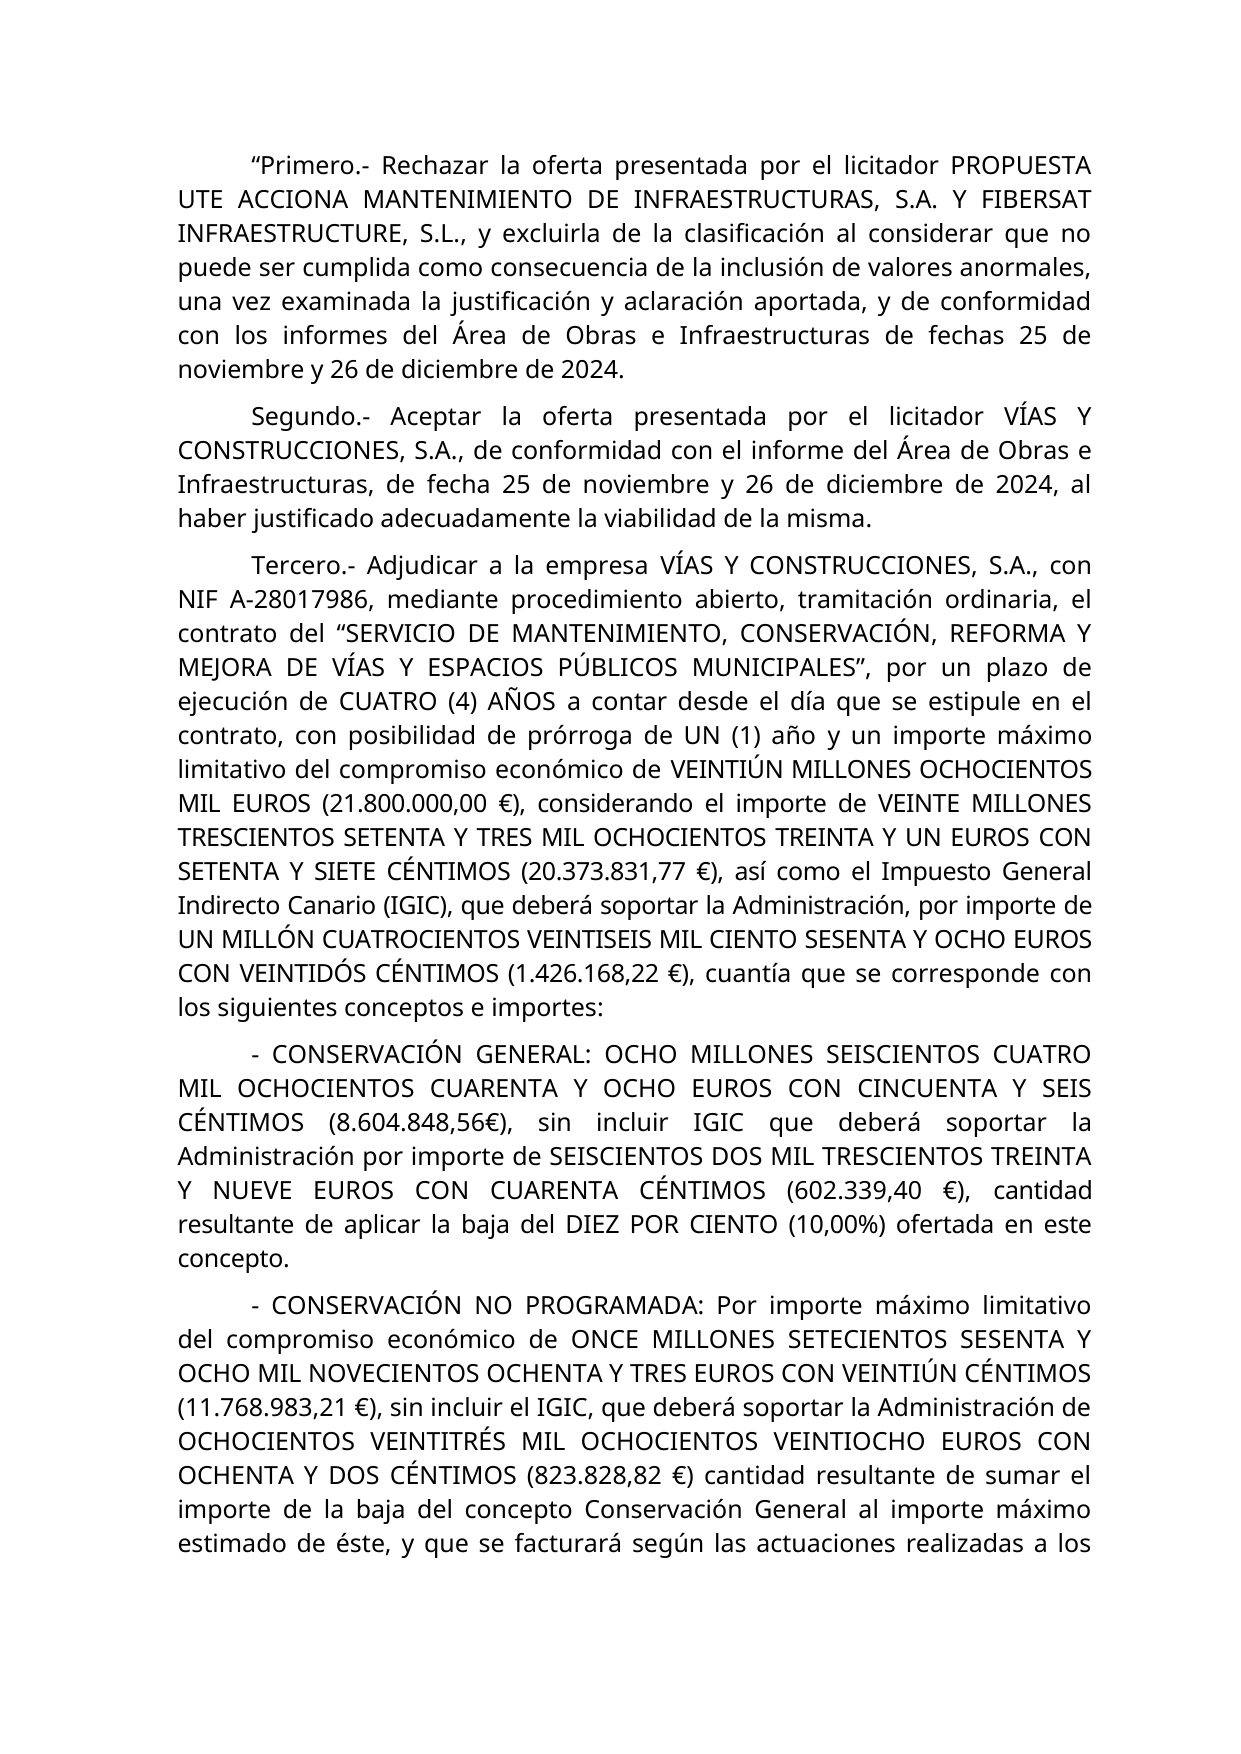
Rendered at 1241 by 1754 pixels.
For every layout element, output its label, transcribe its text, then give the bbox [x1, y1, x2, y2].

text - CONSERVACIÓN GENERAL: OCHO MILLONES SEISCIENTOS CUATRO MIL OCHOCIENTOS CUARENTA Y OCHO EUROS CON CINCUENTA Y SEIS CÉNTIMOS (8.604.848,56€), sin incluir IGIC que deberá soportar la Administración por importe de SEISCIENTOS DOS MIL TRESCIENTOS TREINTA Y NUEVE EUROS CON CUARENTA CÉNTIMOS (602.339,40 €), cantidad resultante de aplicar la baja del DIEZ POR CIENTO (10,00%) ofertada en este concepto. [177, 1037, 1093, 1275]
text “Primero.- Rechazar la oferta presentada por el licitador PROPUESTA UTE ACCIONA MANTENIMIENTO DE INFRAESTRUCTURAS, S.A. Y FIBERSAT INFRAESTRUCTURE, S.L., y excluirla de la clasificación al considerar que no puede ser cumplida como consecuencia de la inclusión de valores anormales, una vez examinada la justificación y aclaración aportada, y de conformidad con los informes del Área de Obras e Infraestructuras de fechas 25 de noviembre y 26 de diciembre de 2024. [177, 148, 1093, 386]
text Tercero.- Adjudicar a la empresa VÍAS Y CONSTRUCCIONES, S.A., con NIF A-28017986, mediante procedimiento abierto, tramitación ordinaria, el contrato del “SERVICIO DE MANTENIMIENTO, CONSERVACIÓN, REFORMA Y MEJORA DE VÍAS Y ESPACIOS PÚBLICOS MUNICIPALES”, por un plazo de ejecución de CUATRO (4) AÑOS a contar desde el día que se estipule en el contrato, con posibilidad de prórroga de UN (1) año y un importe máximo limitativo del compromiso económico de VEINTIÚN MILLONES OCHOCIENTOS MIL EUROS (21.800.000,00 €), considerando el importe de VEINTE MILLONES TRESCIENTOS SETENTA Y TRES MIL OCHOCIENTOS TREINTA Y UN EUROS CON SETENTA Y SIETE CÉNTIMOS (20.373.831,77 €), así como el Impuesto General Indirecto Canario (IGIC), que deberá soportar la Administración, por importe de UN MILLÓN CUATROCIENTOS VEINTISEIS MIL CIENTO SESENTA Y OCHO EUROS CON VEINTIDÓS CÉNTIMOS (1.426.168,22 €), cuantía que se corresponde con los siguientes conceptos e importes: [177, 547, 1093, 1024]
text - CONSERVACIÓN NO PROGRAMADA: Por importe máximo limitativo del compromiso económico de ONCE MILLONES SETECIENTOS SESENTA Y OCHO MIL NOVECIENTOS OCHENTA Y TRES EUROS CON VEINTIÚN CÉNTIMOS (11.768.983,21 €), sin incluir el IGIC, que deberá soportar la Administración de OCHOCIENTOS VEINTITRÉS MIL OCHOCIENTOS VEINTIOCHO EUROS CON OCHENTA Y DOS CÉNTIMOS (823.828,82 €) cantidad resultante de sumar el importe de la baja del concepto Conservación General al importe máximo estimado de éste, y que se facturará según las actuaciones realizadas a los [177, 1288, 1093, 1560]
text Segundo.- Aceptar la oferta presentada por el licitador VÍAS Y CONSTRUCCIONES, S.A., de conformidad con el informe del Área de Obras e Infraestructuras, de fecha 25 de noviembre y 26 de diciembre de 2024, al haber justificado adecuadamente la viabilidad de la misma. [177, 398, 1093, 535]
